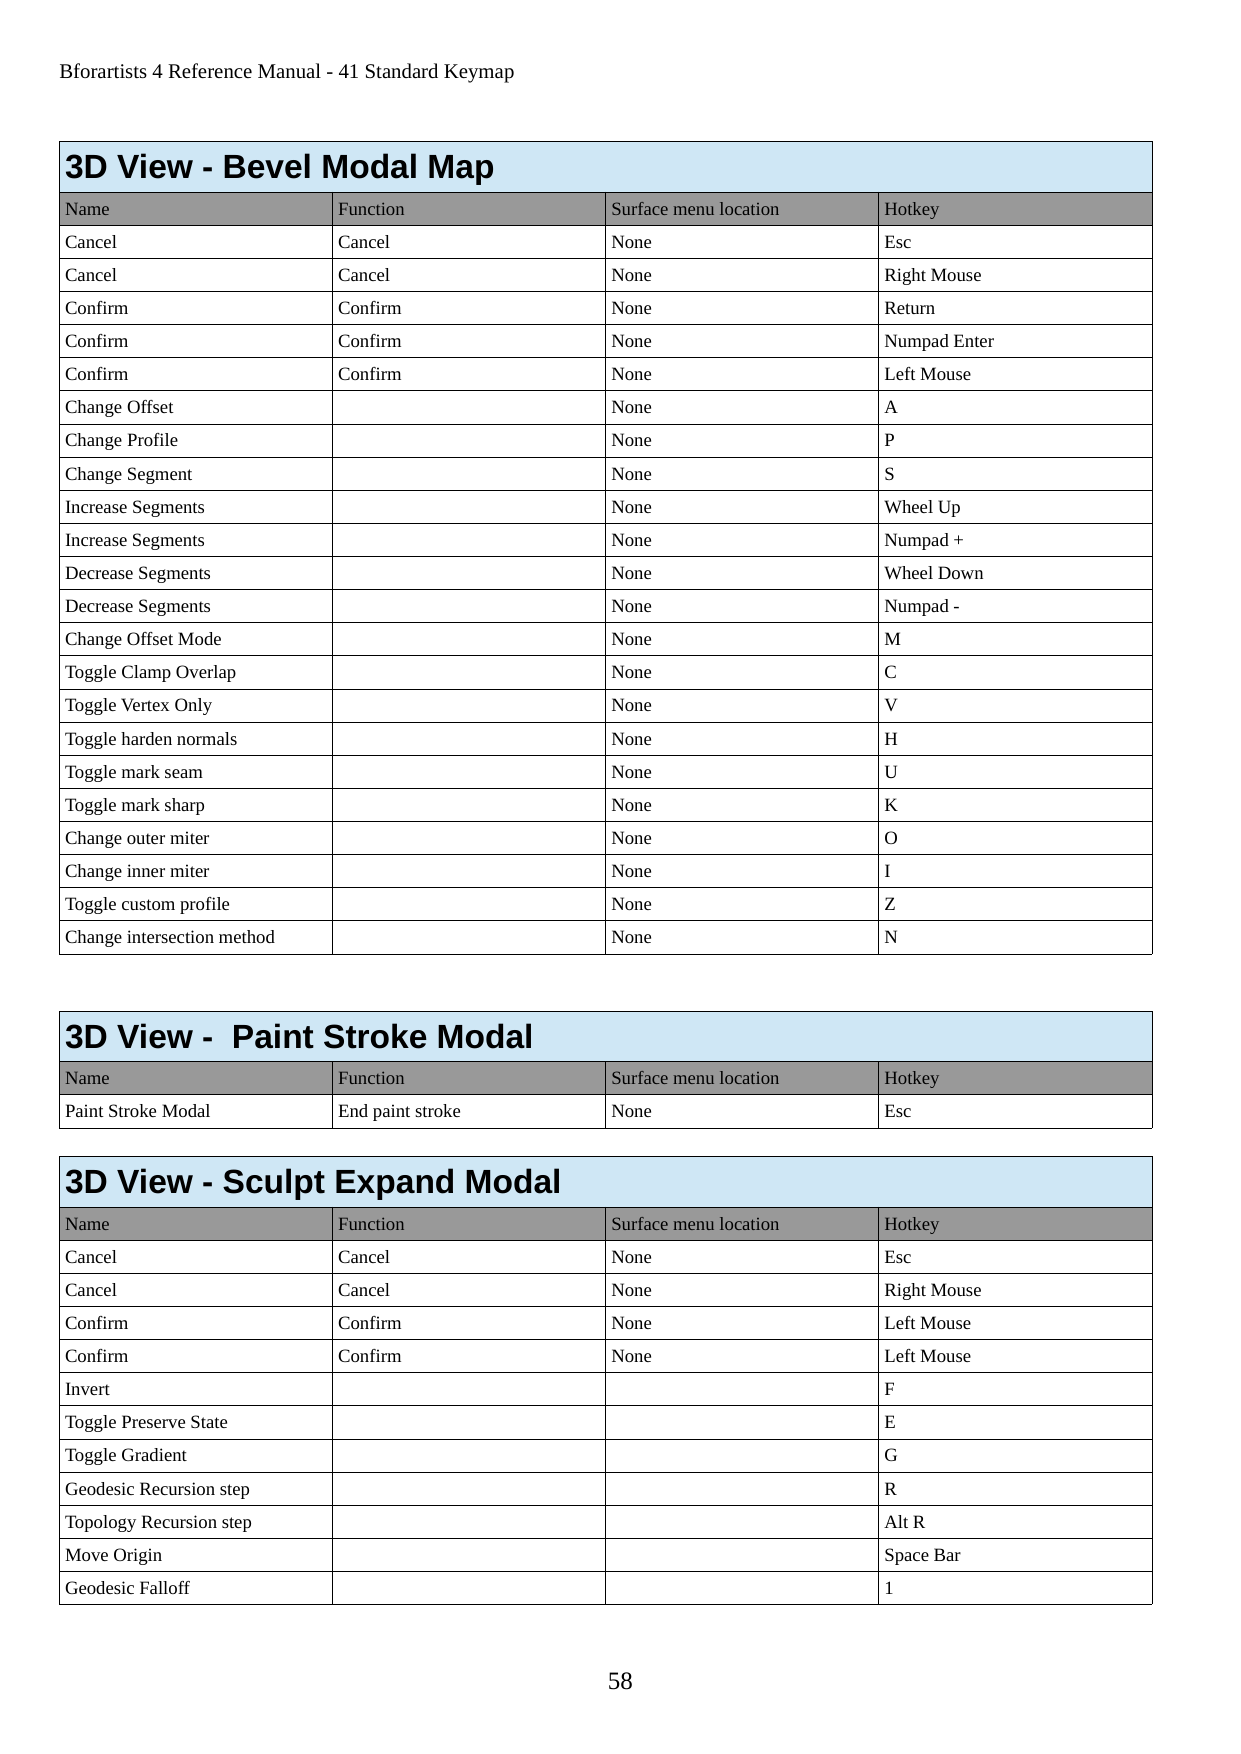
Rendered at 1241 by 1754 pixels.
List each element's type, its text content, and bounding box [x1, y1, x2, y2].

table_cell None [606, 623, 878, 655]
table_cell Esc [879, 226, 1152, 258]
table_cell Hotkey [879, 1062, 1152, 1094]
table_cell Space Bar [879, 1539, 1152, 1571]
table_cell A [879, 391, 1152, 423]
table_cell None [606, 1095, 878, 1127]
table_cell Invert [60, 1373, 332, 1405]
table_cell N [879, 921, 1152, 953]
table_header 3D View - Bevel Modal Map [60, 142, 1152, 192]
table_cell None [606, 557, 878, 589]
table_cell None [606, 723, 878, 755]
table_cell Toggle mark seam [60, 756, 332, 788]
table_cell I [879, 855, 1152, 887]
table_cell Return [879, 292, 1152, 324]
table_cell Confirm [60, 1307, 332, 1339]
table_cell Toggle Clamp Overlap [60, 656, 332, 688]
table_cell Toggle custom profile [60, 888, 332, 920]
table_cell None [606, 921, 878, 953]
table_cell None [606, 690, 878, 722]
table_cell None [606, 756, 878, 788]
table_cell [606, 1506, 878, 1538]
table_cell V [879, 690, 1152, 722]
table_cell None [606, 524, 878, 556]
table_cell [333, 723, 605, 755]
table_cell None [606, 822, 878, 854]
table_cell Cancel [60, 226, 332, 258]
table_cell U [879, 756, 1152, 788]
table_cell Z [879, 888, 1152, 920]
table_cell Change Offset Mode [60, 623, 332, 655]
table_cell Alt R [879, 1506, 1152, 1538]
table_cell [606, 1406, 878, 1438]
table_cell Cancel [333, 259, 605, 291]
table_cell Right Mouse [879, 1274, 1152, 1306]
table_cell [333, 1373, 605, 1405]
table_cell Esc [879, 1241, 1152, 1273]
table_cell Wheel Up [879, 491, 1152, 523]
table_header 3D View - Sculpt Expand Modal [60, 1157, 1152, 1207]
table_cell None [606, 888, 878, 920]
table_cell F [879, 1373, 1152, 1405]
table_cell Decrease Segments [60, 590, 332, 622]
table_cell End paint stroke [333, 1095, 605, 1127]
table_cell Confirm [60, 1340, 332, 1372]
table_cell Toggle harden normals [60, 723, 332, 755]
table_cell Increase Segments [60, 524, 332, 556]
table_cell [333, 391, 605, 423]
table_cell [333, 656, 605, 688]
table_cell [333, 822, 605, 854]
table_cell Confirm [60, 292, 332, 324]
table_cell E [879, 1406, 1152, 1438]
table_cell Confirm [60, 325, 332, 357]
table_cell Surface menu location [606, 193, 878, 225]
table_cell Surface menu location [606, 1208, 878, 1240]
table_cell [606, 1572, 878, 1604]
table_cell Name [60, 1208, 332, 1240]
table_cell Change Offset [60, 391, 332, 423]
table_cell Increase Segments [60, 491, 332, 523]
table_cell Change Profile [60, 425, 332, 457]
table_cell Confirm [333, 1340, 605, 1372]
table_cell [333, 1572, 605, 1604]
table_cell Change outer miter [60, 822, 332, 854]
table_cell Name [60, 193, 332, 225]
table_cell Left Mouse [879, 358, 1152, 390]
table_cell Surface menu location [606, 1062, 878, 1094]
table_cell G [879, 1440, 1152, 1472]
table_cell Hotkey [879, 1208, 1152, 1240]
table_header 3D View - Paint Stroke Modal [60, 1012, 1152, 1061]
table_cell None [606, 1274, 878, 1306]
table_cell None [606, 425, 878, 457]
table_cell Cancel [333, 226, 605, 258]
table_cell Left Mouse [879, 1340, 1152, 1372]
table_cell Geodesic Recursion step [60, 1473, 332, 1505]
table_cell C [879, 656, 1152, 688]
table_cell [333, 888, 605, 920]
table_cell Esc [879, 1095, 1152, 1127]
table_cell Topology Recursion step [60, 1506, 332, 1538]
table_cell None [606, 226, 878, 258]
table_cell R [879, 1473, 1152, 1505]
table_cell None [606, 1307, 878, 1339]
table_cell H [879, 723, 1152, 755]
table_cell [333, 1506, 605, 1538]
table_cell [606, 1473, 878, 1505]
table_cell None [606, 656, 878, 688]
table_cell [333, 756, 605, 788]
table_cell [333, 491, 605, 523]
table_cell Toggle Preserve State [60, 1406, 332, 1438]
table_cell Toggle mark sharp [60, 789, 332, 821]
table_cell Cancel [60, 1241, 332, 1273]
table_cell None [606, 458, 878, 490]
table_cell [606, 1539, 878, 1571]
table_cell O [879, 822, 1152, 854]
table_cell Change inner miter [60, 855, 332, 887]
table_cell Geodesic Falloff [60, 1572, 332, 1604]
table_cell Change intersection method [60, 921, 332, 953]
table_cell S [879, 458, 1152, 490]
table_cell P [879, 425, 1152, 457]
table_cell Right Mouse [879, 259, 1152, 291]
table_cell [333, 425, 605, 457]
table_cell [333, 590, 605, 622]
table_cell Change Segment [60, 458, 332, 490]
table_cell Hotkey [879, 193, 1152, 225]
table_cell [606, 1440, 878, 1472]
table_cell None [606, 590, 878, 622]
table_cell Function [333, 193, 605, 225]
table_cell Cancel [60, 1274, 332, 1306]
table_cell Confirm [333, 1307, 605, 1339]
table_cell Wheel Down [879, 557, 1152, 589]
table_cell [333, 1539, 605, 1571]
table_cell [333, 1406, 605, 1438]
table_cell [333, 789, 605, 821]
table_cell Confirm [333, 292, 605, 324]
table_cell Toggle Gradient [60, 1440, 332, 1472]
table_cell Function [333, 1062, 605, 1094]
table_cell None [606, 1241, 878, 1273]
table_cell [333, 458, 605, 490]
table_cell [333, 557, 605, 589]
table_cell Decrease Segments [60, 557, 332, 589]
table_cell [333, 690, 605, 722]
table_cell [333, 524, 605, 556]
table_cell Numpad + [879, 524, 1152, 556]
table_cell None [606, 491, 878, 523]
table_cell Cancel [333, 1241, 605, 1273]
table_cell 1 [879, 1572, 1152, 1604]
table_cell Numpad - [879, 590, 1152, 622]
table_cell Confirm [333, 325, 605, 357]
table_cell Move Origin [60, 1539, 332, 1571]
table_cell Name [60, 1062, 332, 1094]
table_cell Function [333, 1208, 605, 1240]
table_cell Cancel [60, 259, 332, 291]
table_cell None [606, 358, 878, 390]
table_cell [333, 1440, 605, 1472]
table_cell None [606, 1340, 878, 1372]
table_cell None [606, 325, 878, 357]
table_cell [333, 623, 605, 655]
table_cell Confirm [333, 358, 605, 390]
table_cell M [879, 623, 1152, 655]
table_cell None [606, 855, 878, 887]
table_cell None [606, 391, 878, 423]
table_cell None [606, 292, 878, 324]
table_cell K [879, 789, 1152, 821]
table_cell Paint Stroke Modal [60, 1095, 332, 1127]
table_cell [333, 921, 605, 953]
table_cell Cancel [333, 1274, 605, 1306]
table_cell Confirm [60, 358, 332, 390]
table_cell Toggle Vertex Only [60, 690, 332, 722]
table_cell Left Mouse [879, 1307, 1152, 1339]
table_cell [333, 855, 605, 887]
table_cell [606, 1373, 878, 1405]
table_cell None [606, 789, 878, 821]
table_cell [333, 1473, 605, 1505]
table_cell None [606, 259, 878, 291]
table_cell Numpad Enter [879, 325, 1152, 357]
